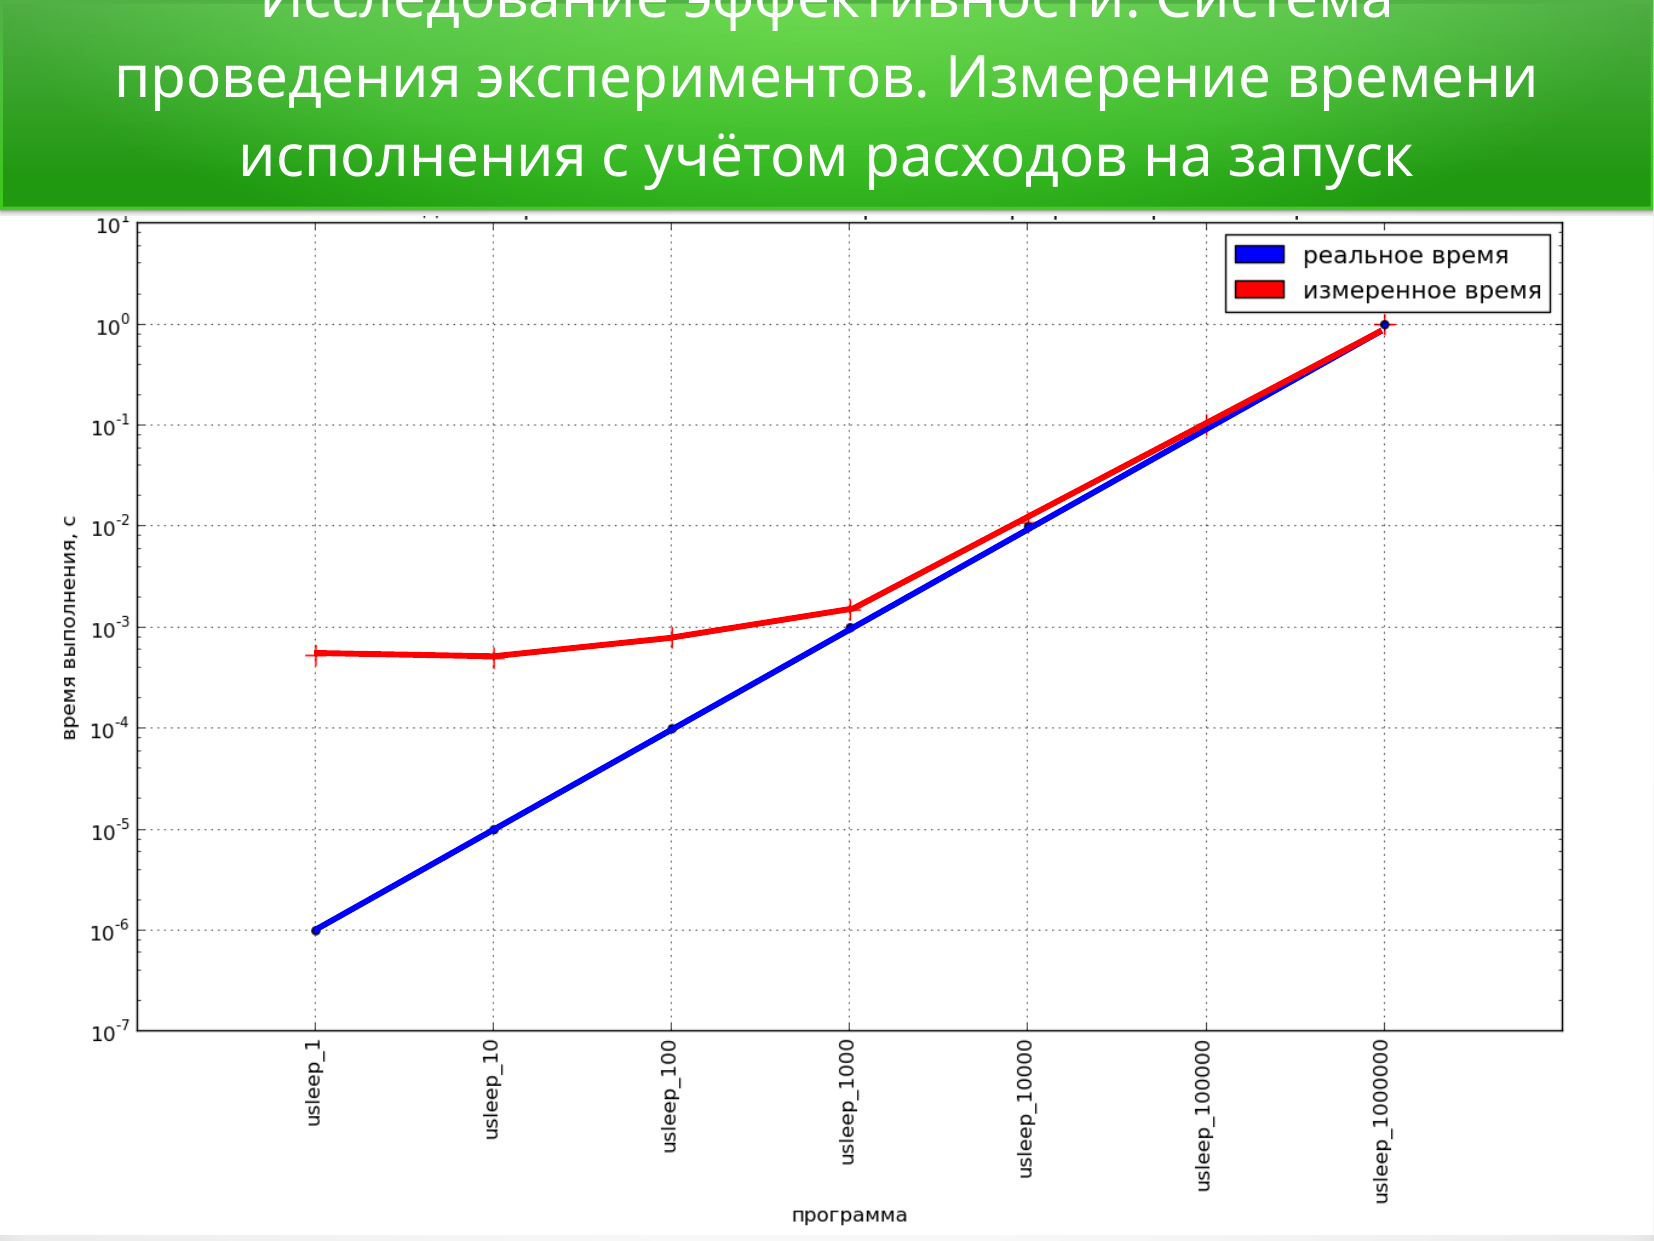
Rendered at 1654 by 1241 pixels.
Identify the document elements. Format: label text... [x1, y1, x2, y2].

title Исследование эффективности. Система проведения экспериментов. Измерение времени исполнения с учётом расходов на запуск программы [82, 8, 1571, 216]
picture [0, 216, 1654, 1235]
